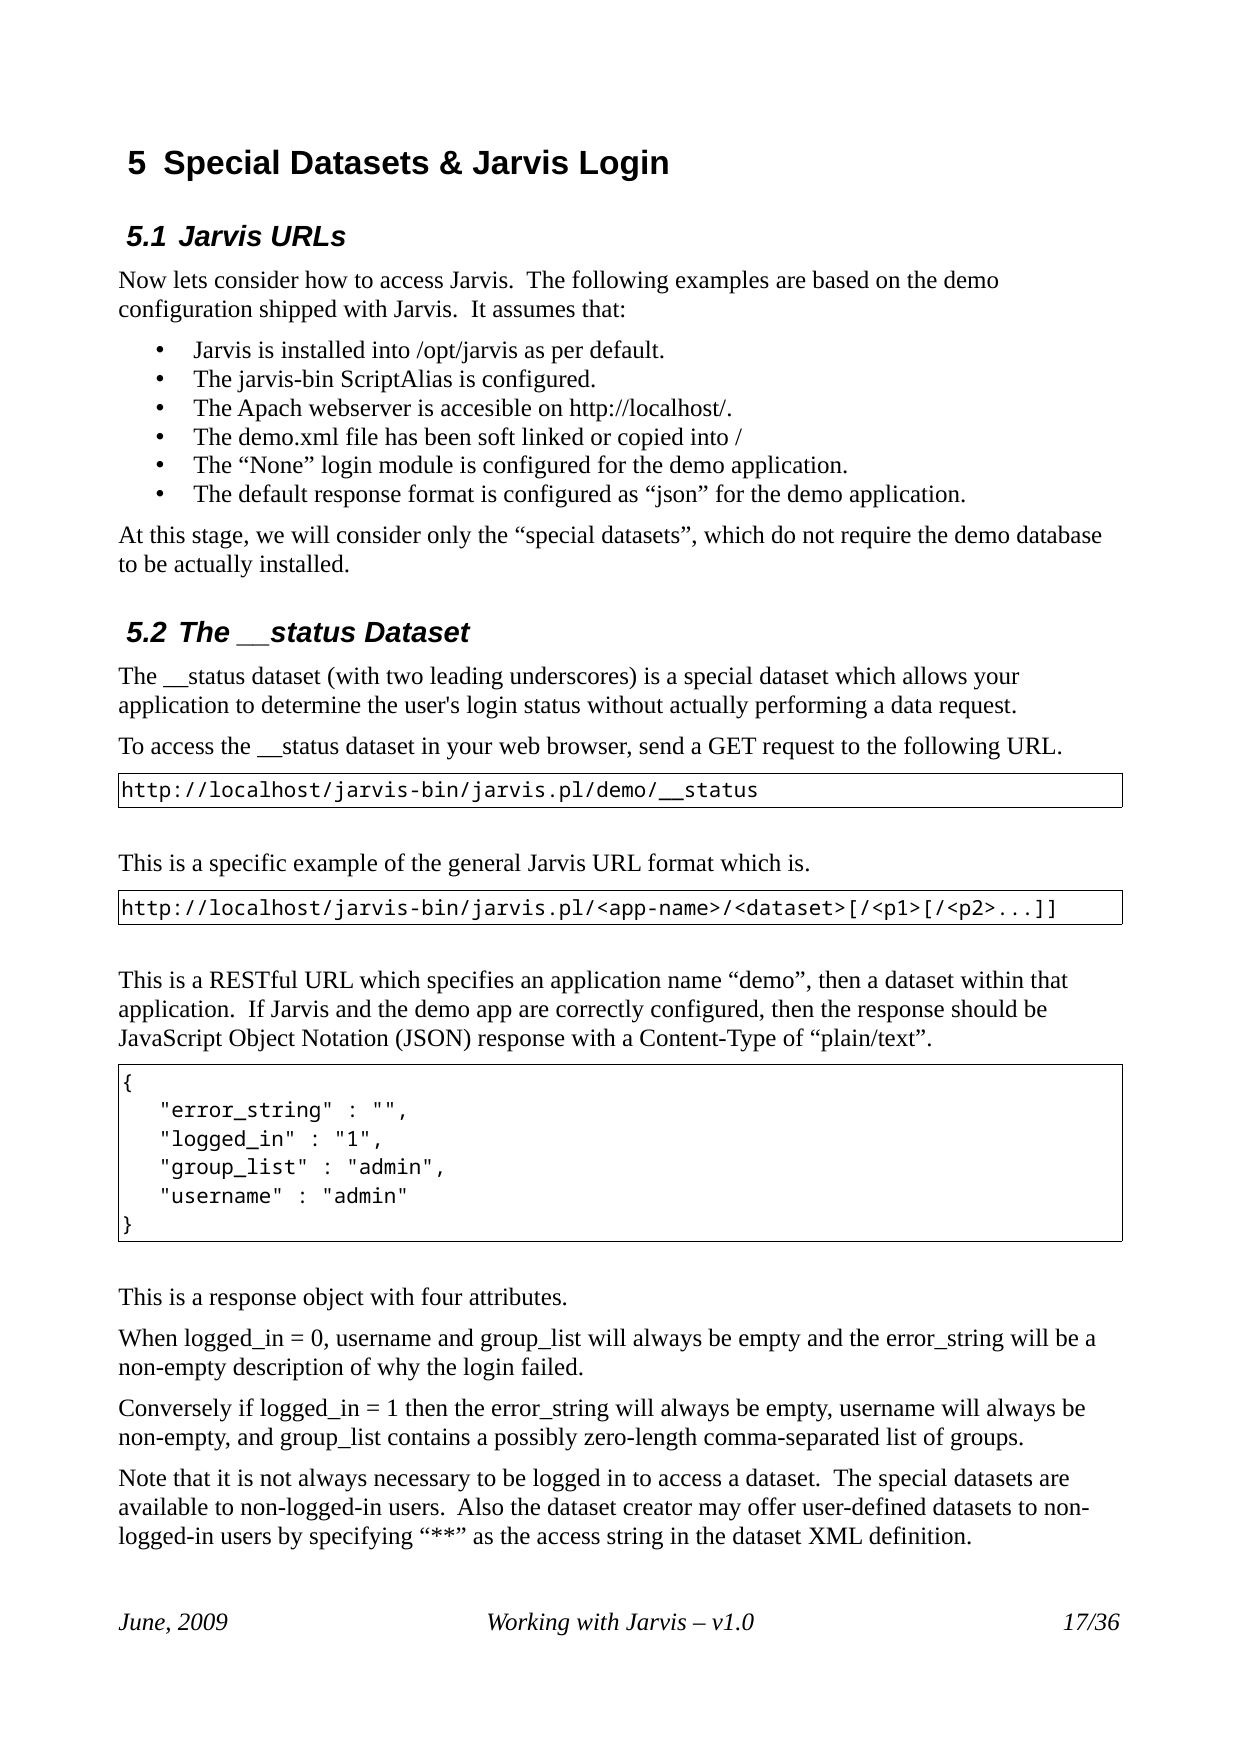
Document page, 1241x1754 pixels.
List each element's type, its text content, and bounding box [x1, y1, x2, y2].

text This is a specific example of the general Jarvis URL format which is. [118, 848, 1122, 877]
text To access the __status dataset in your web browser, send a GET request to the following URL. [118, 731, 1122, 760]
text "logged_in" : "1", [119, 1121, 1122, 1149]
text This is a response object with four attributes. [118, 1282, 1122, 1311]
text Note that it is not always necessary to be logged in to access a dataset. The special datasets are available to non-logged-in users. Also the dataset creator may offer user-defined datasets to non-logged-in users by specifying “**” as the access string in the dataset XML definition. [118, 1463, 1122, 1549]
subtitle The __status Dataset [118, 615, 1122, 649]
text This is a RESTful URL which specifies an application name “demo”, then a dataset within that application. If Jarvis and the demo app are correctly configured, then the response should be JavaScript Object Notation (JSON) response with a Content-Type of “plain/text”. [118, 965, 1122, 1052]
text } [119, 1206, 1122, 1241]
list The jarvis-bin ScriptAlias is configured. [156, 364, 1122, 393]
text "username" : "admin" [119, 1178, 1122, 1206]
list The demo.xml file has been soft linked or copied into / [156, 422, 1122, 450]
text { [119, 1065, 1122, 1092]
list Jarvis is installed into /opt/jarvis as per default. [156, 335, 1122, 364]
text "group_list" : "admin", [119, 1149, 1122, 1178]
text http://localhost/jarvis-bin/jarvis.pl/<app-name>/<dataset>[/<p1>[/<p2>...]] [119, 891, 1122, 924]
text The __status dataset (with two leading underscores) is a special dataset which allows your application to determine the user's login status without actually performing a data request. [118, 661, 1122, 719]
text At this stage, we will consider only the “special datasets”, which do not require the demo database to be actually installed. [118, 520, 1122, 578]
text http://localhost/jarvis-bin/jarvis.pl/demo/__status [119, 774, 1122, 807]
subtitle Jarvis URLs [118, 219, 1122, 253]
text Now lets consider how to access Jarvis. The following examples are based on the demo configuration shipped with Jarvis. It assumes that: [118, 265, 1122, 323]
text When logged_in = 0, username and group_list will always be empty and the error_string will be a non-empty description of why the login failed. [118, 1323, 1122, 1381]
list The Apach webserver is accesible on http://localhost/. [156, 393, 1122, 422]
subtitle Special Datasets & Jarvis Login [118, 143, 1122, 182]
list The default response format is configured as “json” for the demo application. [156, 479, 1122, 508]
text Conversely if logged_in = 1 then the error_string will always be empty, username will always be non-empty, and group_list contains a possibly zero-length comma-separated list of groups. [118, 1393, 1122, 1451]
list The “None” login module is configured for the demo application. [156, 450, 1122, 479]
text "error_string" : "", [119, 1092, 1122, 1121]
